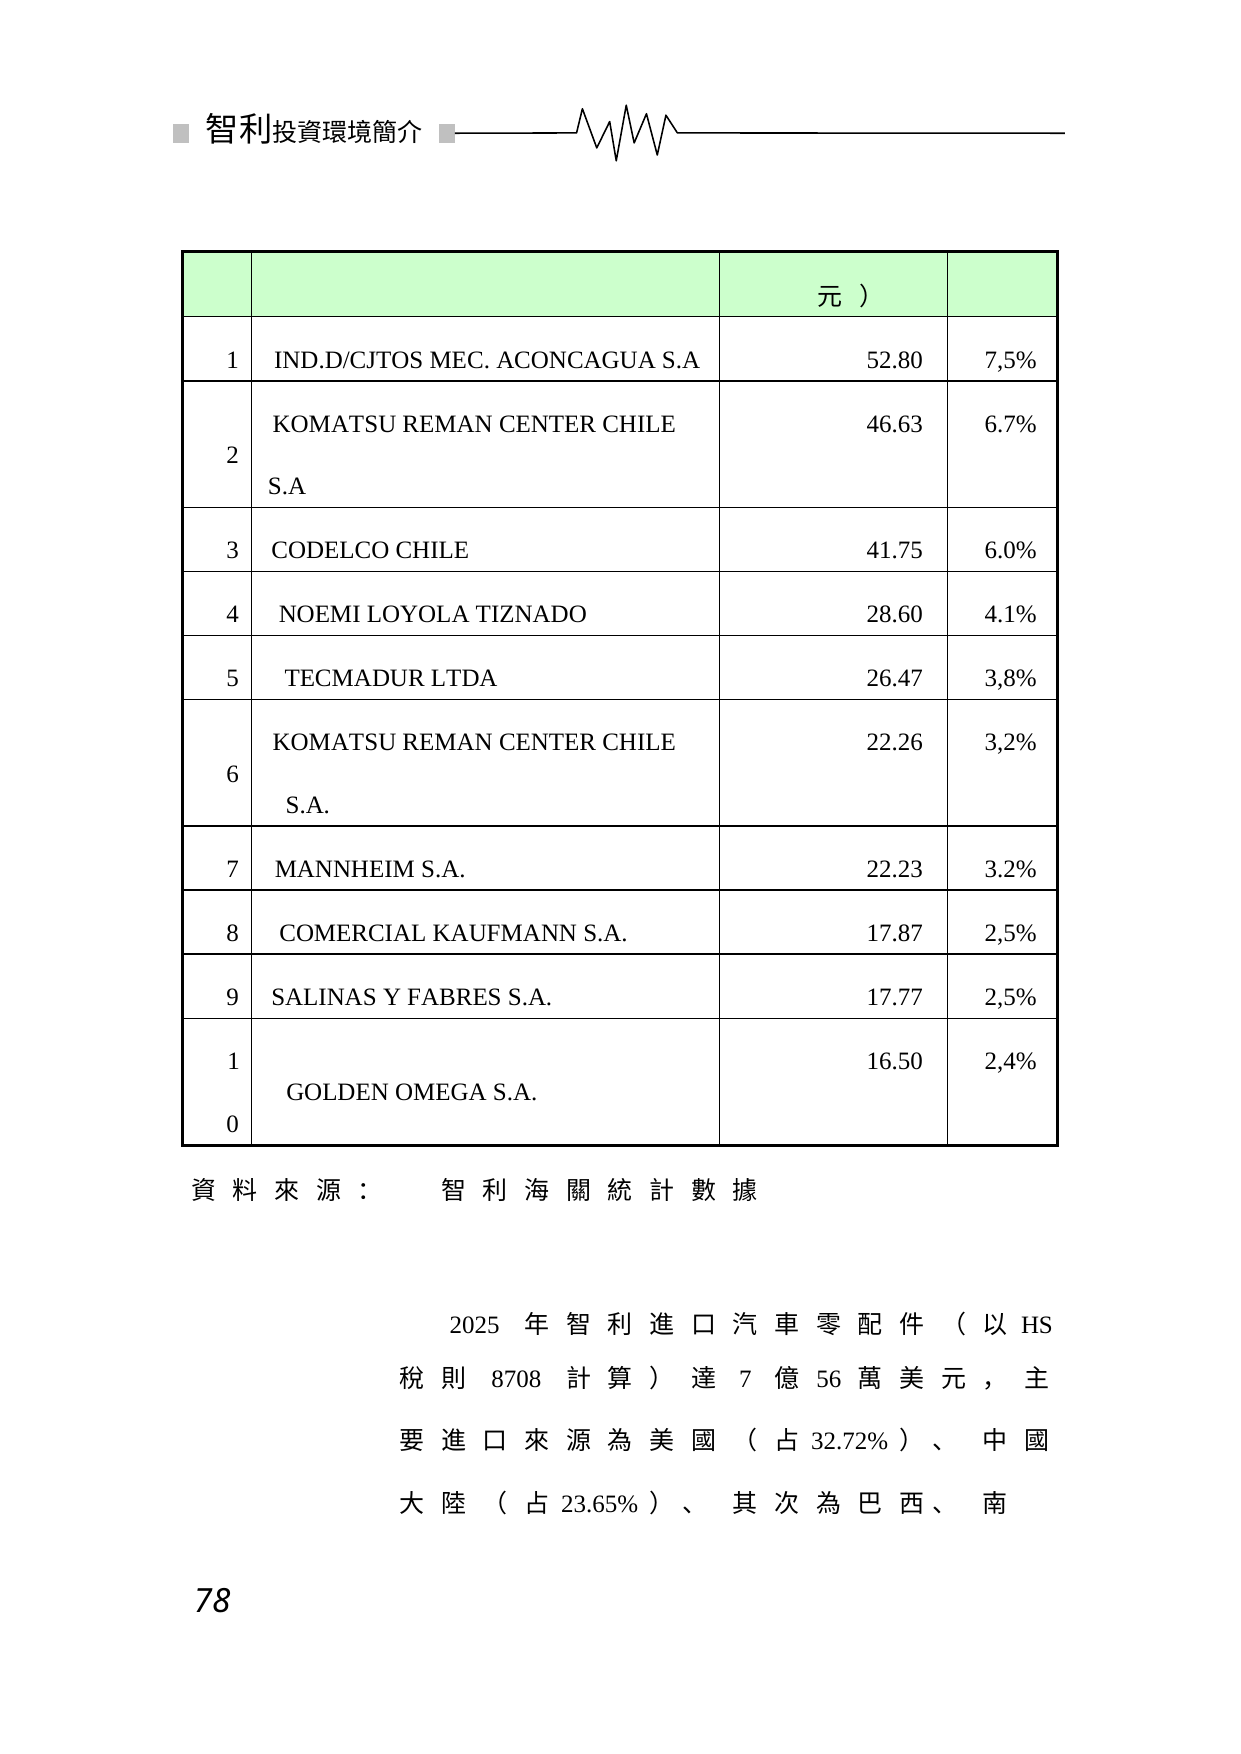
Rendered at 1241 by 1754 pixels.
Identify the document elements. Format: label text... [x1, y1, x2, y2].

table_header 排名 [184, 253, 251, 316]
table_cell 16.50 [720, 1019, 947, 1144]
table_cell 6.7% [948, 382, 1056, 506]
table_cell 6 [184, 700, 251, 825]
table_header 元） [720, 253, 947, 316]
table_cell 7 [184, 827, 251, 889]
table_cell 46.63 [720, 382, 947, 506]
table_cell 2,5% [948, 955, 1056, 1017]
table_cell 9 [184, 955, 251, 1017]
table_cell 22.26 [720, 700, 947, 825]
table_cell NOEMI LOYOLA TIZNADO [252, 572, 719, 634]
table_cell 8 [184, 891, 251, 953]
table_cell 17.87 [720, 891, 947, 953]
table_cell 1 [184, 317, 251, 380]
table_cell 4.1% [948, 572, 1056, 634]
table_cell SALINAS Y FABRES S.A. [252, 955, 719, 1017]
table_cell 2 [184, 382, 251, 506]
table_cell 3,2% [948, 700, 1056, 825]
text 資料來源： 智利海關統計數據 [183, 1147, 1058, 1209]
table_cell 10 [184, 1019, 251, 1144]
table_cell KOMATSU REMAN CENTER CHILE S.A. [252, 700, 719, 825]
table_cell 52.80 [720, 317, 947, 380]
table_cell 22.23 [720, 827, 947, 889]
table_cell 4 [184, 572, 251, 634]
table_cell 3,8% [948, 636, 1056, 699]
table_header [948, 253, 1056, 316]
table_cell 7,5% [948, 317, 1056, 380]
table_cell 28.60 [720, 572, 947, 634]
table_cell 2,5% [948, 891, 1056, 953]
table_cell COMERCIAL KAUFMANN S.A. [252, 891, 719, 953]
subtitle 2025年智利進口汽車零配件（以HS稅則8708計算）達7億56萬美元，主要進口來源為美國（占32.72%）、中國大陸（占23.65%）、其次為巴西、南 [367, 1272, 1058, 1522]
table_cell KOMATSU REMAN CENTER CHILE S.A [252, 382, 719, 506]
table_cell 6.0% [948, 508, 1056, 571]
table_cell 3.2% [948, 827, 1056, 889]
table_cell 3 [184, 508, 251, 571]
table_cell 5 [184, 636, 251, 699]
table_cell CODELCO CHILE [252, 508, 719, 571]
table_cell 2,4% [948, 1019, 1056, 1144]
table_cell 26.47 [720, 636, 947, 699]
table_cell GOLDEN OMEGA S.A. [252, 1019, 719, 1144]
table_cell IND.D/CJTOS MEC. ACONCAGUA S.A [252, 317, 719, 380]
table_cell MANNHEIM S.A. [252, 827, 719, 889]
table_cell 17.77 [720, 955, 947, 1017]
table_cell TECMADUR LTDA [252, 636, 719, 699]
table_header 公司 [252, 253, 719, 316]
table_cell 41.75 [720, 508, 947, 571]
